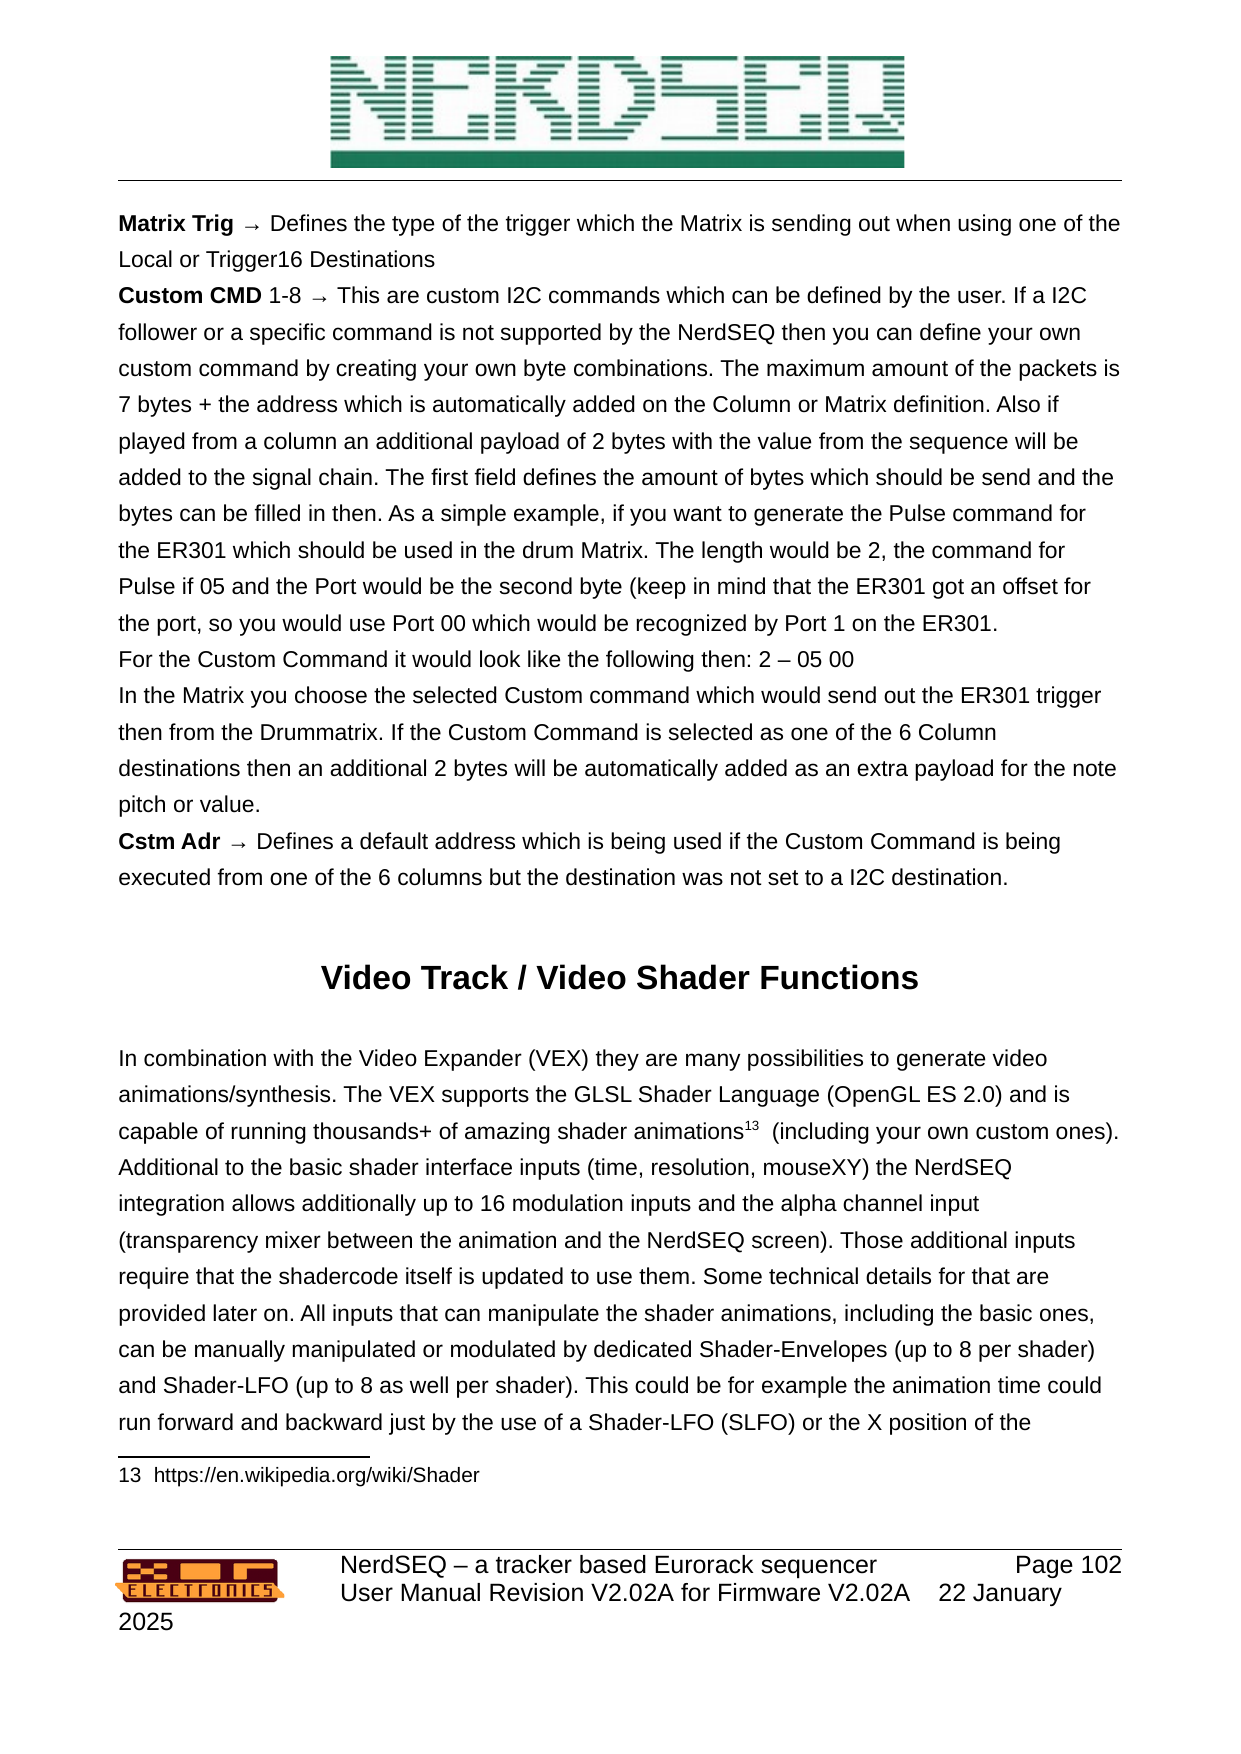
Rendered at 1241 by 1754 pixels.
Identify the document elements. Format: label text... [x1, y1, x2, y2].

subtitle Video Track / Video Shader Functions [118, 957, 1122, 996]
text Matrix Trig → Defines the type of the trigger which the Matrix is sending out when using one of the Local or Trigger16 Destinations [118, 209, 1122, 272]
text In combination with the Video Expander (VEX) they are many possibilities to generate video animations/synthesis. The VEX supports the GLSL Shader Language (OpenGL ES 2.0) and is capable of running thousands+ of amazing shader animations (including your own custom ones). [118, 1045, 1122, 1144]
text In the Matrix you choose the selected Custom command which would send out the ER301 trigger then from the Drummatrix. If the Custom Command is selected as one of the 6 Column destinations then an additional 2 bytes will be automatically added as an extra payload for the note pitch or value. [118, 682, 1122, 818]
text For the Custom Command it would look like the following then: 2 – 05 00 [118, 646, 1122, 672]
text Custom CMD 1-8 → This are custom I2C commands which can be defined by the user. If a I2C follower or a specific command is not supported by the NerdSEQ then you can define your own custom command by creating your own byte combinations. The maximum amount of the packets is 7 bytes + the address which is automatically added on the Column or Matrix definition. Also if played from a column an additional payload of 2 bytes with the value from the sequence will be added to the signal chain. The first field defines the amount of bytes which should be send and the bytes can be filled in then. As a simple example, if you want to generate the Pulse command for the ER301 which should be used in the drum Matrix. The length would be 2, the command for Pulse if 05 and the Port would be the second byte (keep in mind that the ER301 got an offset for the port, so you would use Port 00 which would be recognized by Port 1 on the ER301. [118, 282, 1122, 636]
text Additional to the basic shader interface inputs (time, resolution, mouseXY) the NerdSEQ integration allows additionally up to 16 modulation inputs and the alpha channel input (transparency mixer between the animation and the NerdSEQ screen). Those additional inputs require that the shadercode itself is updated to use them. Some technical details for that are provided later on. All inputs that can manipulate the shader animations, including the basic ones, can be manually manipulated or modulated by dedicated Shader-Envelopes (up to 8 per shader) and Shader-LFO (up to 8 as well per shader). This could be for example the animation time could run forward and backward just by the use of a Shader-LFO (SLFO) or the X position of the [118, 1154, 1122, 1435]
picture [330, 56, 905, 168]
text https://en.wikipedia.org/wiki/Shader [118, 1463, 1122, 1487]
picture [115, 1555, 285, 1605]
text Cstm Adr → Defines a default address which is being used if the Custom Command is being executed from one of the 6 columns but the destination was not set to a I2C destination. [118, 828, 1122, 890]
